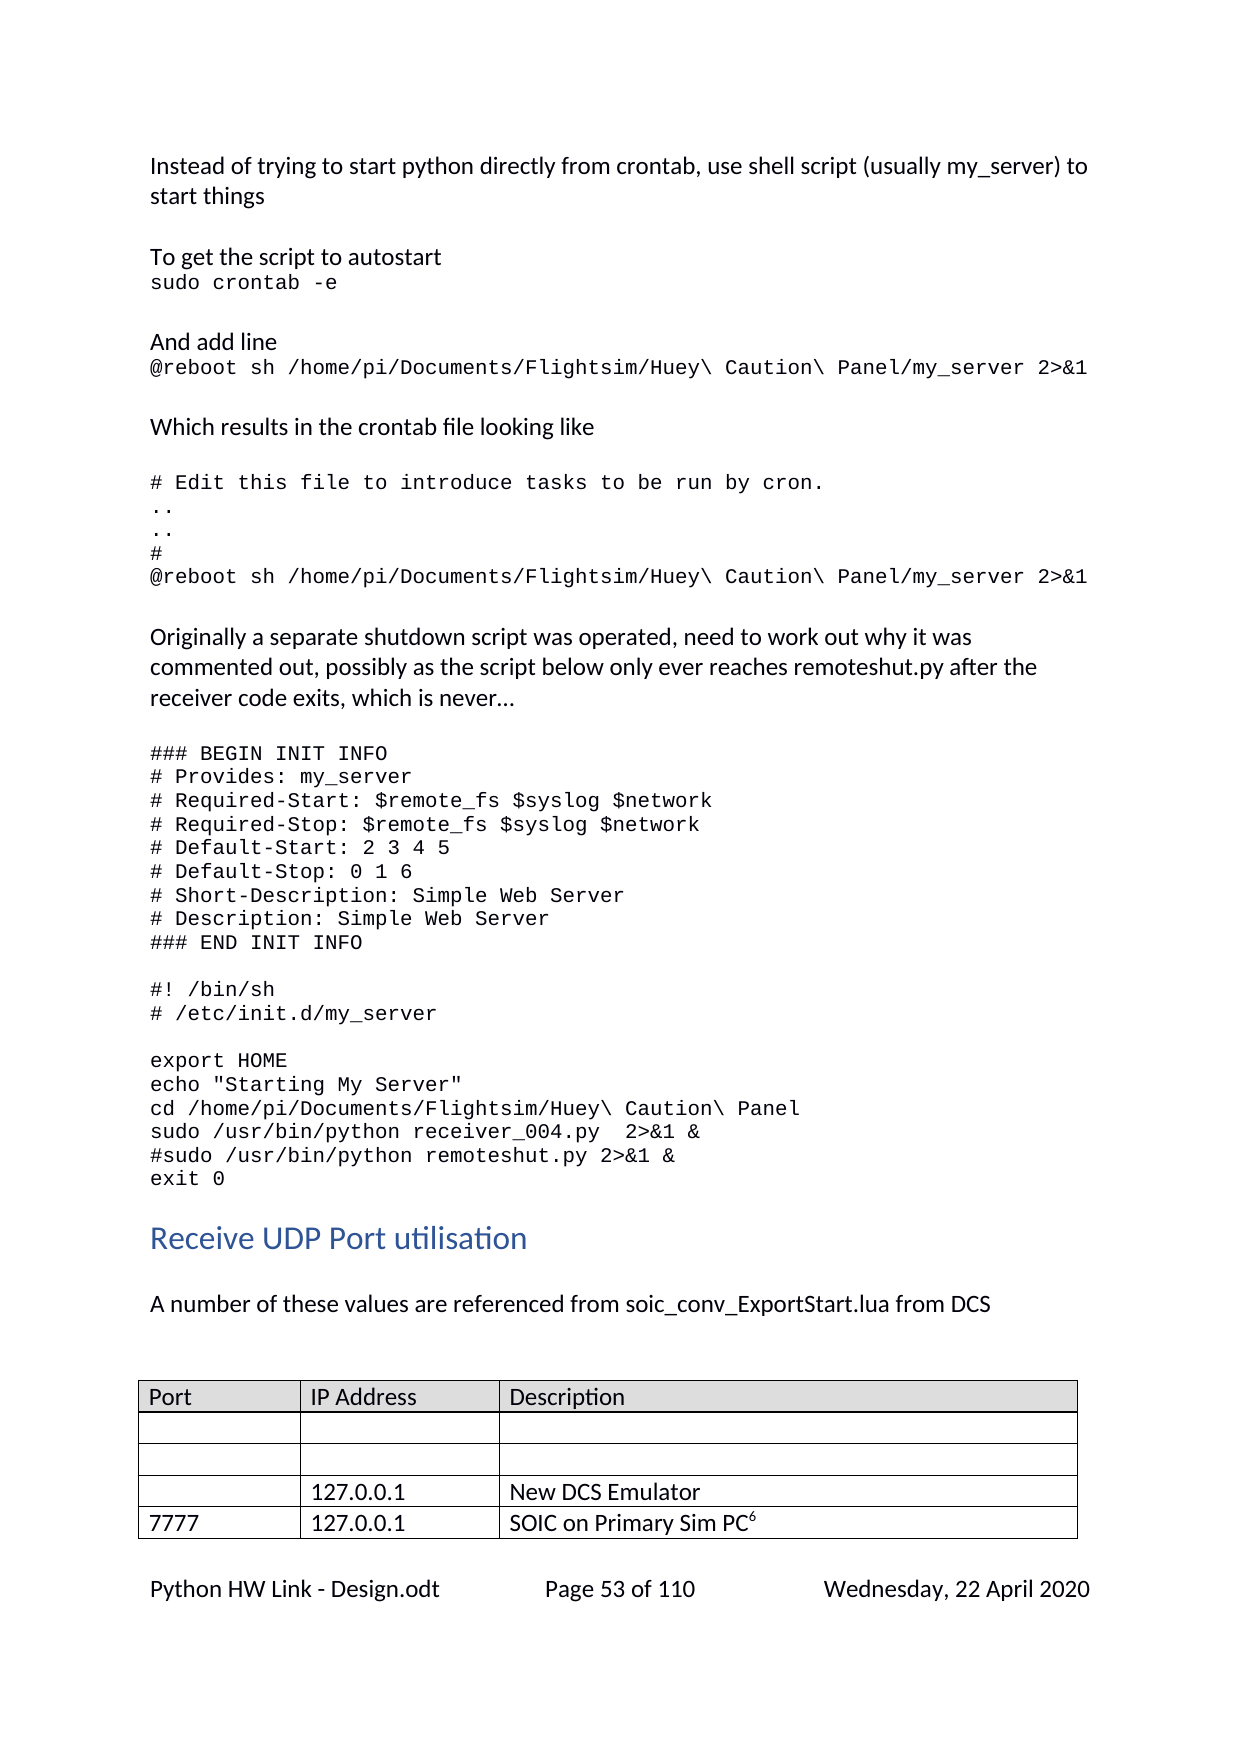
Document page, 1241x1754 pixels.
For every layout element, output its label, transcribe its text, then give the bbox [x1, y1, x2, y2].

table_cell [139, 1413, 300, 1443]
text #! /bin/sh [150, 979, 1090, 1003]
text Which results in the crontab file looking like [150, 411, 1090, 441]
text # Required-Start: $remote_fs $syslog $network [150, 790, 1090, 814]
table_cell SOIC on Primary Sim PC [500, 1507, 1077, 1538]
table_cell [139, 1444, 300, 1474]
table_cell 127.0.0.1 [301, 1476, 499, 1506]
text ### BEGIN INIT INFO [150, 743, 1090, 766]
text Originally a separate shutdown script was operated, need to work out why it was commented out, possibly as the script below only ever reaches remoteshut.py after the receiver code exits, which is never… [150, 621, 1090, 712]
text A number of these values are referenced from soic_conv_ExportStart.lua from DCS [150, 1288, 1090, 1319]
text start things [150, 181, 1090, 211]
subtitle Receive UDP Port utilisation [150, 1217, 1090, 1258]
text @reboot sh /home/pi/Documents/Flightsim/Huey\ Caution\ Panel/my_server 2>&1 [150, 357, 1090, 380]
text @reboot sh /home/pi/Documents/Flightsim/Huey\ Caution\ Panel/my_server 2>&1 [150, 567, 1090, 590]
text # Provides: my_server [150, 766, 1090, 790]
text sudo crontab -e [150, 272, 1090, 296]
table_header IP Address [301, 1381, 499, 1411]
table_cell 7777 [139, 1507, 300, 1538]
table_cell New DCS Emulator [500, 1476, 1077, 1506]
text exit 0 [150, 1168, 1090, 1192]
text # Required-Stop: $remote_fs $syslog $network [150, 814, 1090, 837]
table_cell [500, 1413, 1077, 1443]
text And add line [150, 326, 1090, 357]
text cd /home/pi/Documents/Flightsim/Huey\ Caution\ Panel [150, 1097, 1090, 1121]
table_cell [301, 1444, 499, 1474]
table_cell [500, 1444, 1077, 1474]
text .. [150, 496, 1090, 519]
text # [150, 543, 1090, 567]
text export HOME [150, 1050, 1090, 1074]
text #sudo /usr/bin/python remoteshut.py 2>&1 & [150, 1145, 1090, 1168]
text echo "Starting My Server" [150, 1074, 1090, 1097]
text # Edit this file to introduce tasks to be run by cron. [150, 472, 1090, 496]
text # Default-Stop: 0 1 6 [150, 861, 1090, 885]
text # /etc/init.d/my_server [150, 1003, 1090, 1027]
table_header Port [139, 1381, 300, 1411]
table_cell 127.0.0.1 [301, 1507, 499, 1538]
table_cell [139, 1476, 300, 1506]
text sudo /usr/bin/python receiver_004.py 2>&1 & [150, 1121, 1090, 1145]
text To get the script to autostart [150, 242, 1090, 272]
text .. [150, 519, 1090, 543]
text Instead of trying to start python directly from crontab, use shell script (usually my_server) to [150, 150, 1090, 181]
text # Description: Simple Web Server [150, 908, 1090, 932]
text # Default-Start: 2 3 4 5 [150, 837, 1090, 861]
text # Short-Description: Simple Web Server [150, 885, 1090, 908]
text ### END INIT INFO [150, 932, 1090, 956]
table_cell [301, 1413, 499, 1443]
table_header Description [500, 1381, 1077, 1411]
